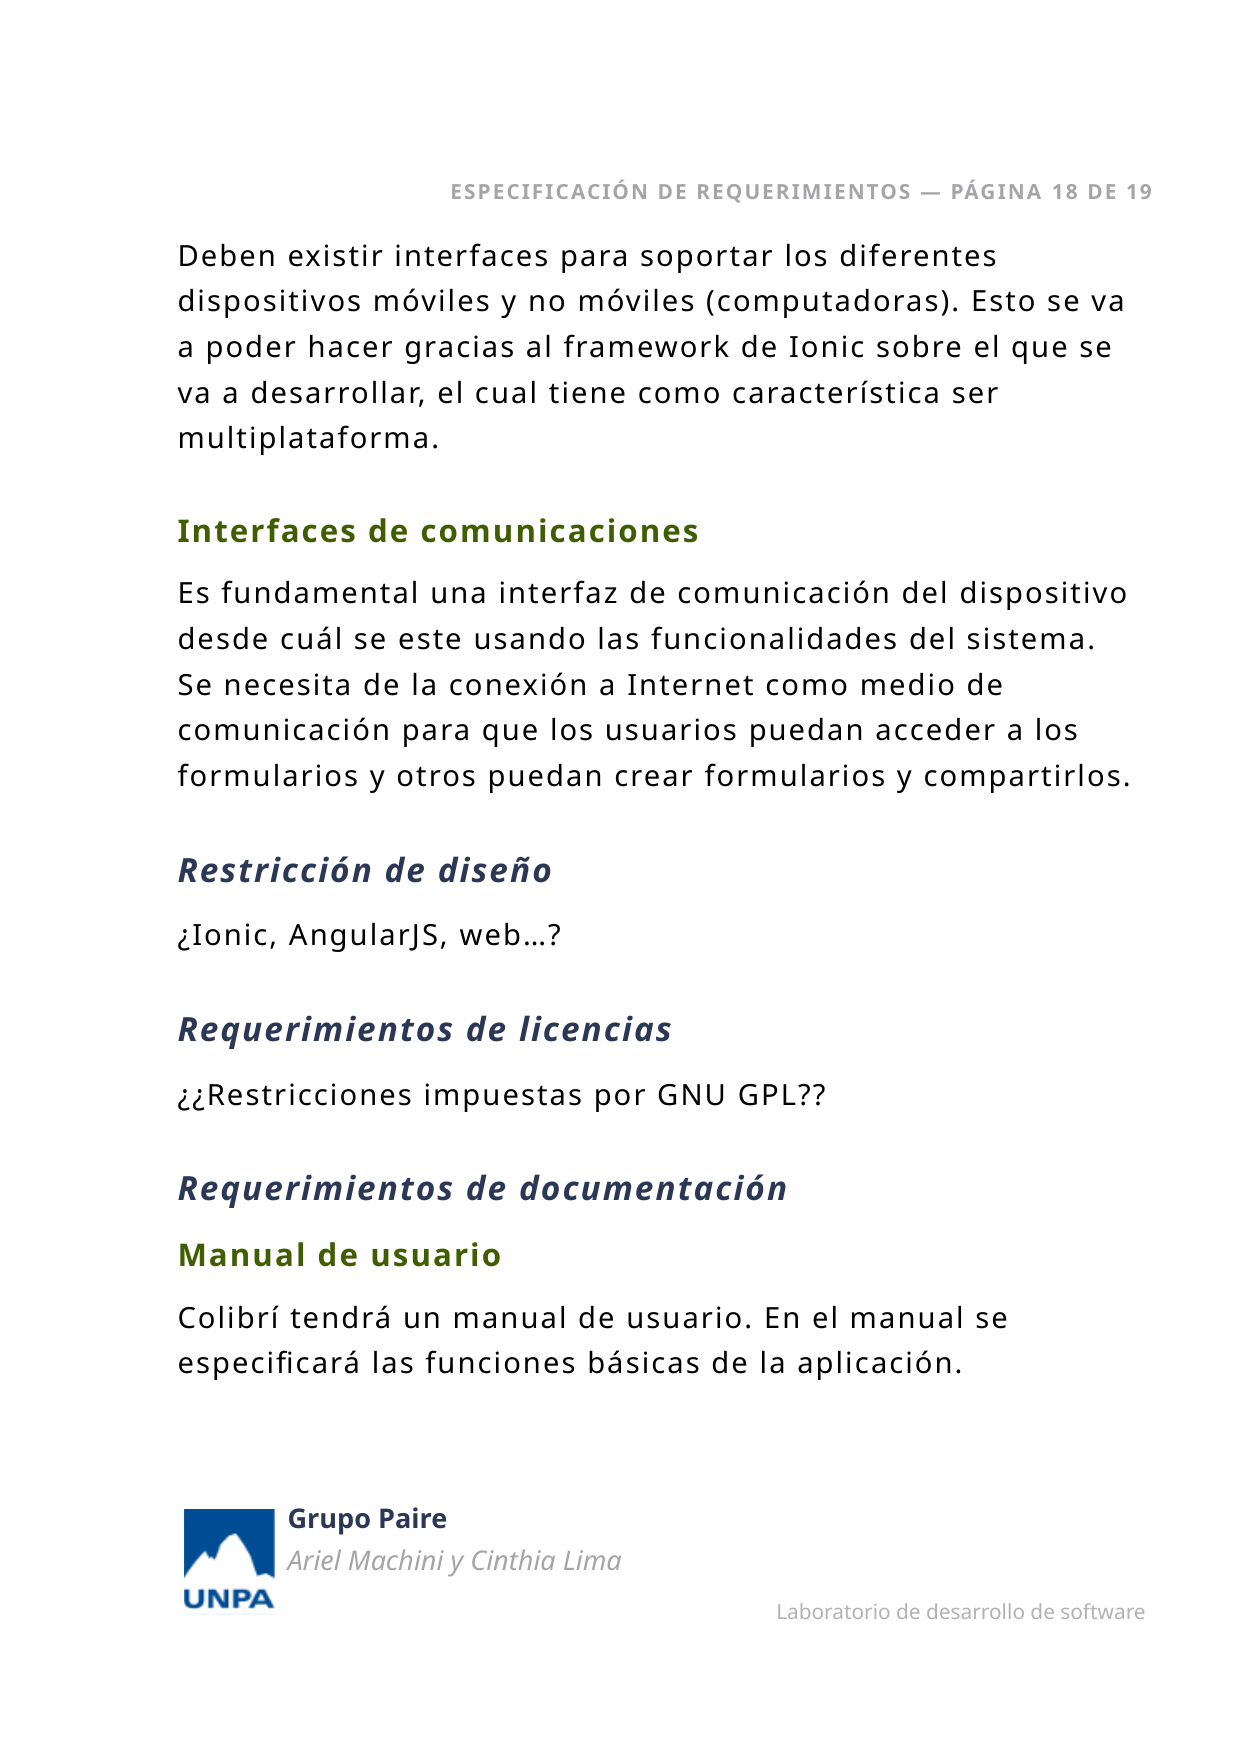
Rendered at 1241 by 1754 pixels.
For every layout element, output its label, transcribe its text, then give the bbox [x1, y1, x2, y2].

text Requerimientos de licencias [177, 1006, 1152, 1051]
text Manual de usuario [177, 1233, 1152, 1276]
text Restricción de diseño [177, 846, 1152, 892]
text Se necesita de la conexión a Internet como medio de comunicación para que los usuarios puedan acceder a los formularios y otros puedan crear formularios y compartirlos. [177, 664, 1152, 795]
text Deben existir interfaces para soportar los diferentes dispositivos móviles y no móviles (computadoras). Esto se va a poder hacer gracias al framework de Ionic sobre el que se va a desarrollar, el cual tiene como característica ser multiplataforma. [177, 235, 1152, 457]
picture [184, 1509, 275, 1615]
text ¿¿Restricciones impuestas por GNU GPL?? [177, 1074, 1152, 1114]
text Requerimientos de documentación [177, 1165, 1152, 1211]
text ¿Ionic, AngularJS, web…? [177, 914, 1152, 954]
text Es fundamental una interfaz de comunicación del dispositivo desde cuál se este usando las funcionalidades del sistema. [177, 573, 1152, 658]
text Colibrí tendrá un manual de usuario. En el manual se especificará las funciones básicas de la aplicación. [177, 1297, 1152, 1382]
text Interfaces de comunicaciones [177, 509, 1152, 551]
